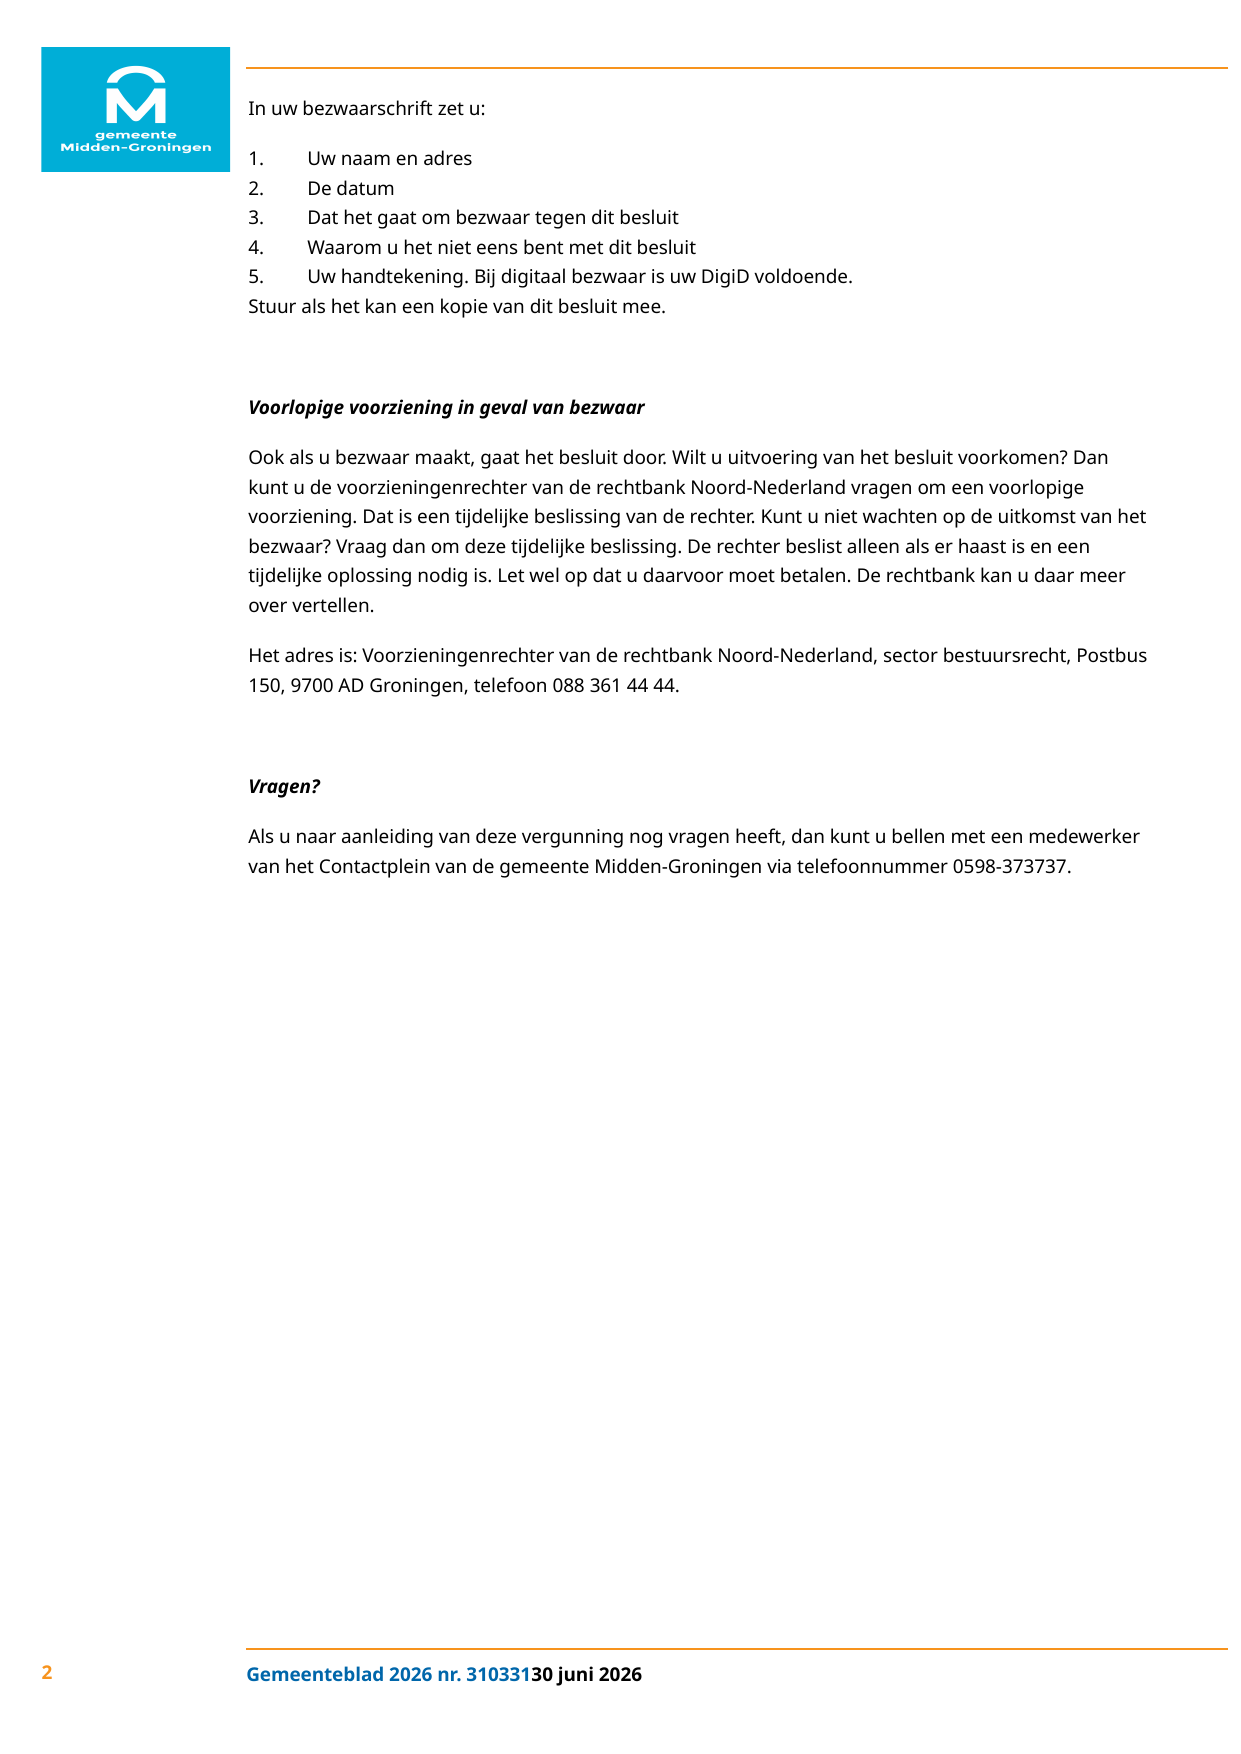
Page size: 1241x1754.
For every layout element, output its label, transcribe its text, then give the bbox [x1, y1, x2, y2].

picture [108, 66, 164, 82]
text Als u naar aanleiding van deze vergunning nog vragen heeft, dan kunt u bellen met een medewerker van het Contactplein van de gemeente Midden-Groningen via telefoonnummer 0598-373737. [248, 823, 1152, 879]
text Het adres is: Voorzieningenrechter van de rechtbank Noord-Nederland, sector bestuursrecht, Postbus 150, 9700 AD Groningen, telefoon 088 361 44 44. [248, 643, 1152, 698]
text In uw bezwaarschrift zet u: [248, 95, 1152, 121]
text Stuur als het kan een kopie van dit besluit mee. [248, 293, 1152, 319]
list Dat het gaat om bezwaar tegen dit besluit [248, 204, 1152, 230]
picture [107, 89, 165, 122]
list Uw naam en adres [248, 145, 1152, 171]
text Ook als u bezwaar maakt, gaat het besluit door. Wilt u uitvoering van het besluit voorkomen? Dan kunt u de voorzieningenrechter van de rechtbank Noord-Nederland vragen om een voorlopige voorziening. Dat is een tijdelijke beslissing van de rechter. Kunt u niet wachten op de uitkomst van het bezwaar? Vraag dan om deze tijdelijke beslissing. De rechter beslist alleen als er haast is en een tijdelijke oplossing nodig is. Let wel op dat u daarvoor moet betalen. De rechtbank kan u daar meer over vertellen. [248, 444, 1152, 618]
list Uw handtekening. Bij digitaal bezwaar is uw DigiD voldoende. [248, 263, 1152, 289]
text Voorlopige voorziening in geval van bezwaar [248, 394, 1152, 420]
list De datum [248, 175, 1152, 201]
list Waarom u het niet eens bent met dit besluit [248, 234, 1152, 260]
picture [184, 146, 190, 153]
text Vragen? [248, 773, 1152, 799]
